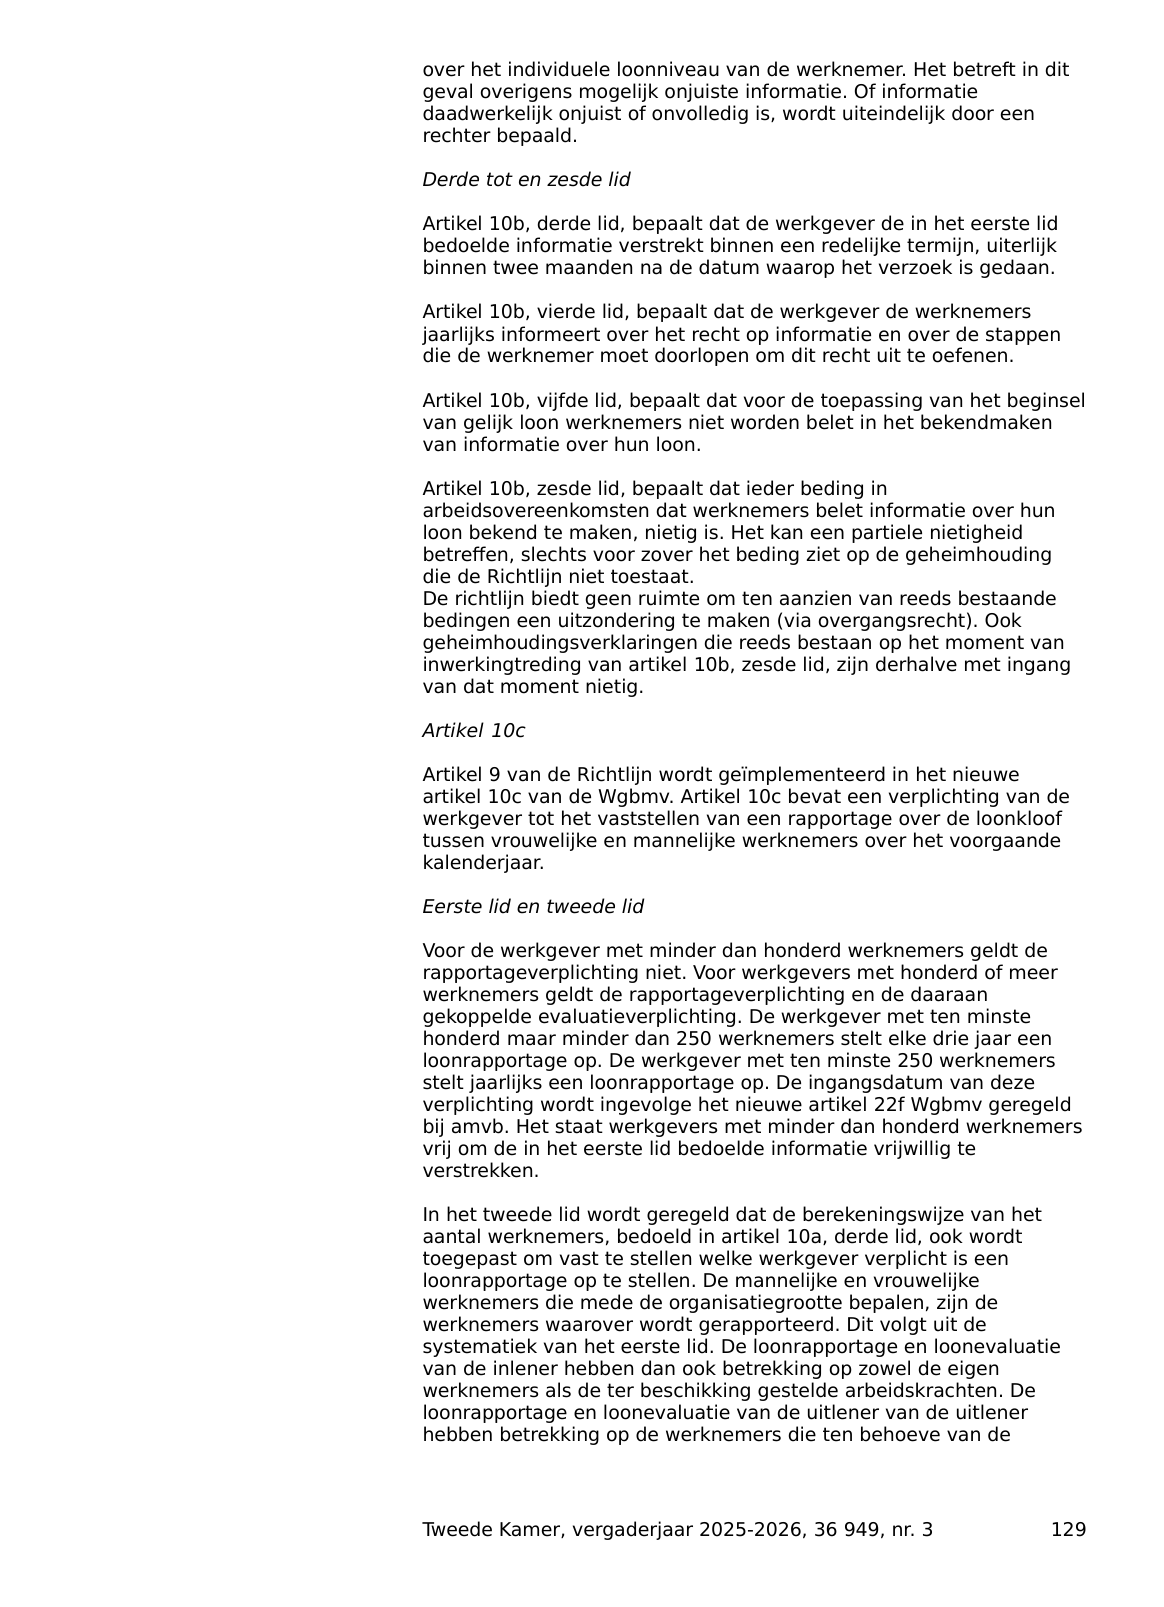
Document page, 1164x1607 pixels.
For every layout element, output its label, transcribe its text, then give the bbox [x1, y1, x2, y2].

text Artikel 10b, zesde lid, bepaalt dat ieder beding in arbeidsovereenkomsten dat werknemers belet informatie over hun loon bekend te maken, nietig is. Het kan een partiele nietigheid betreffen, slechts voor zover het beding ziet op de geheimhouding die de Richtlijn niet toestaat. [422, 478, 1087, 588]
subtitle Derde tot en zesde lid [422, 169, 1087, 191]
text Artikel 9 van de Richtlijn wordt geïmplementeerd in het nieuwe artikel 10c van de Wgbmv. Artikel 10c bevat een verplichting van de werkgever tot het vaststellen van een rapportage over de loonkloof tussen vrouwelijke en mannelijke werknemers over het voorgaande kalenderjaar. [422, 764, 1087, 874]
text De richtlijn biedt geen ruimte om ten aanzien van reeds bestaande bedingen een uitzondering te maken (via overgangsrecht). Ook geheimhoudingsverklaringen die reeds bestaan op het moment van inwerkingtreding van artikel 10b, zesde lid, zijn derhalve met ingang van dat moment nietig. [422, 588, 1087, 697]
text Artikel 10b, vierde lid, bepaalt dat de werkgever de werknemers jaarlijks informeert over het recht op informatie en over de stappen die de werknemer moet doorlopen om dit recht uit te oefenen. [422, 301, 1087, 367]
subtitle Eerste lid en tweede lid [422, 896, 1087, 918]
text Artikel 10b, vijfde lid, bepaalt dat voor de toepassing van het beginsel van gelijk loon werknemers niet worden belet in het bekendmaken van informatie over hun loon. [422, 389, 1087, 456]
text over het individuele loonniveau van de werknemer. Het betreft in dit geval overigens mogelijk onjuiste informatie. Of informatie daadwerkelijk onjuist of onvolledig is, wordt uiteindelijk door een rechter bepaald. [422, 59, 1087, 147]
text In het tweede lid wordt geregeld dat de berekeningswijze van het aantal werknemers, bedoeld in artikel 10a, derde lid, ook wordt toegepast om vast te stellen welke werkgever verplicht is een loonrapportage op te stellen. De mannelijke en vrouwelijke werknemers die mede de organisatiegrootte bepalen, zijn de werknemers waarover wordt gerapporteerd. Dit volgt uit de systematiek van het eerste lid. De loonrapportage en loonevaluatie van de inlener hebben dan ook betrekking op zowel de eigen werknemers als de ter beschikking gestelde arbeidskrachten. De loonrapportage en loonevaluatie van de uitlener van de uitlener hebben betrekking op de werknemers die ten behoeve van de [422, 1204, 1087, 1446]
subtitle Artikel 10c [422, 720, 1087, 742]
text Voor de werkgever met minder dan honderd werknemers geldt de rapportageverplichting niet. Voor werkgevers met honderd of meer werknemers geldt de rapportageverplichting en de daaraan gekoppelde evaluatieverplichting. De werkgever met ten minste honderd maar minder dan 250 werknemers stelt elke drie jaar een loonrapportage op. De werkgever met ten minste 250 werknemers stelt jaarlijks een loonrapportage op. De ingangsdatum van deze verplichting wordt ingevolge het nieuwe artikel 22f Wgbmv geregeld bij amvb. Het staat werkgevers met minder dan honderd werknemers vrij om de in het eerste lid bedoelde informatie vrijwillig te verstrekken. [422, 940, 1087, 1182]
text Artikel 10b, derde lid, bepaalt dat de werkgever de in het eerste lid bedoelde informatie verstrekt binnen een redelijke termijn, uiterlijk binnen twee maanden na de datum waarop het verzoek is gedaan. [422, 213, 1087, 279]
